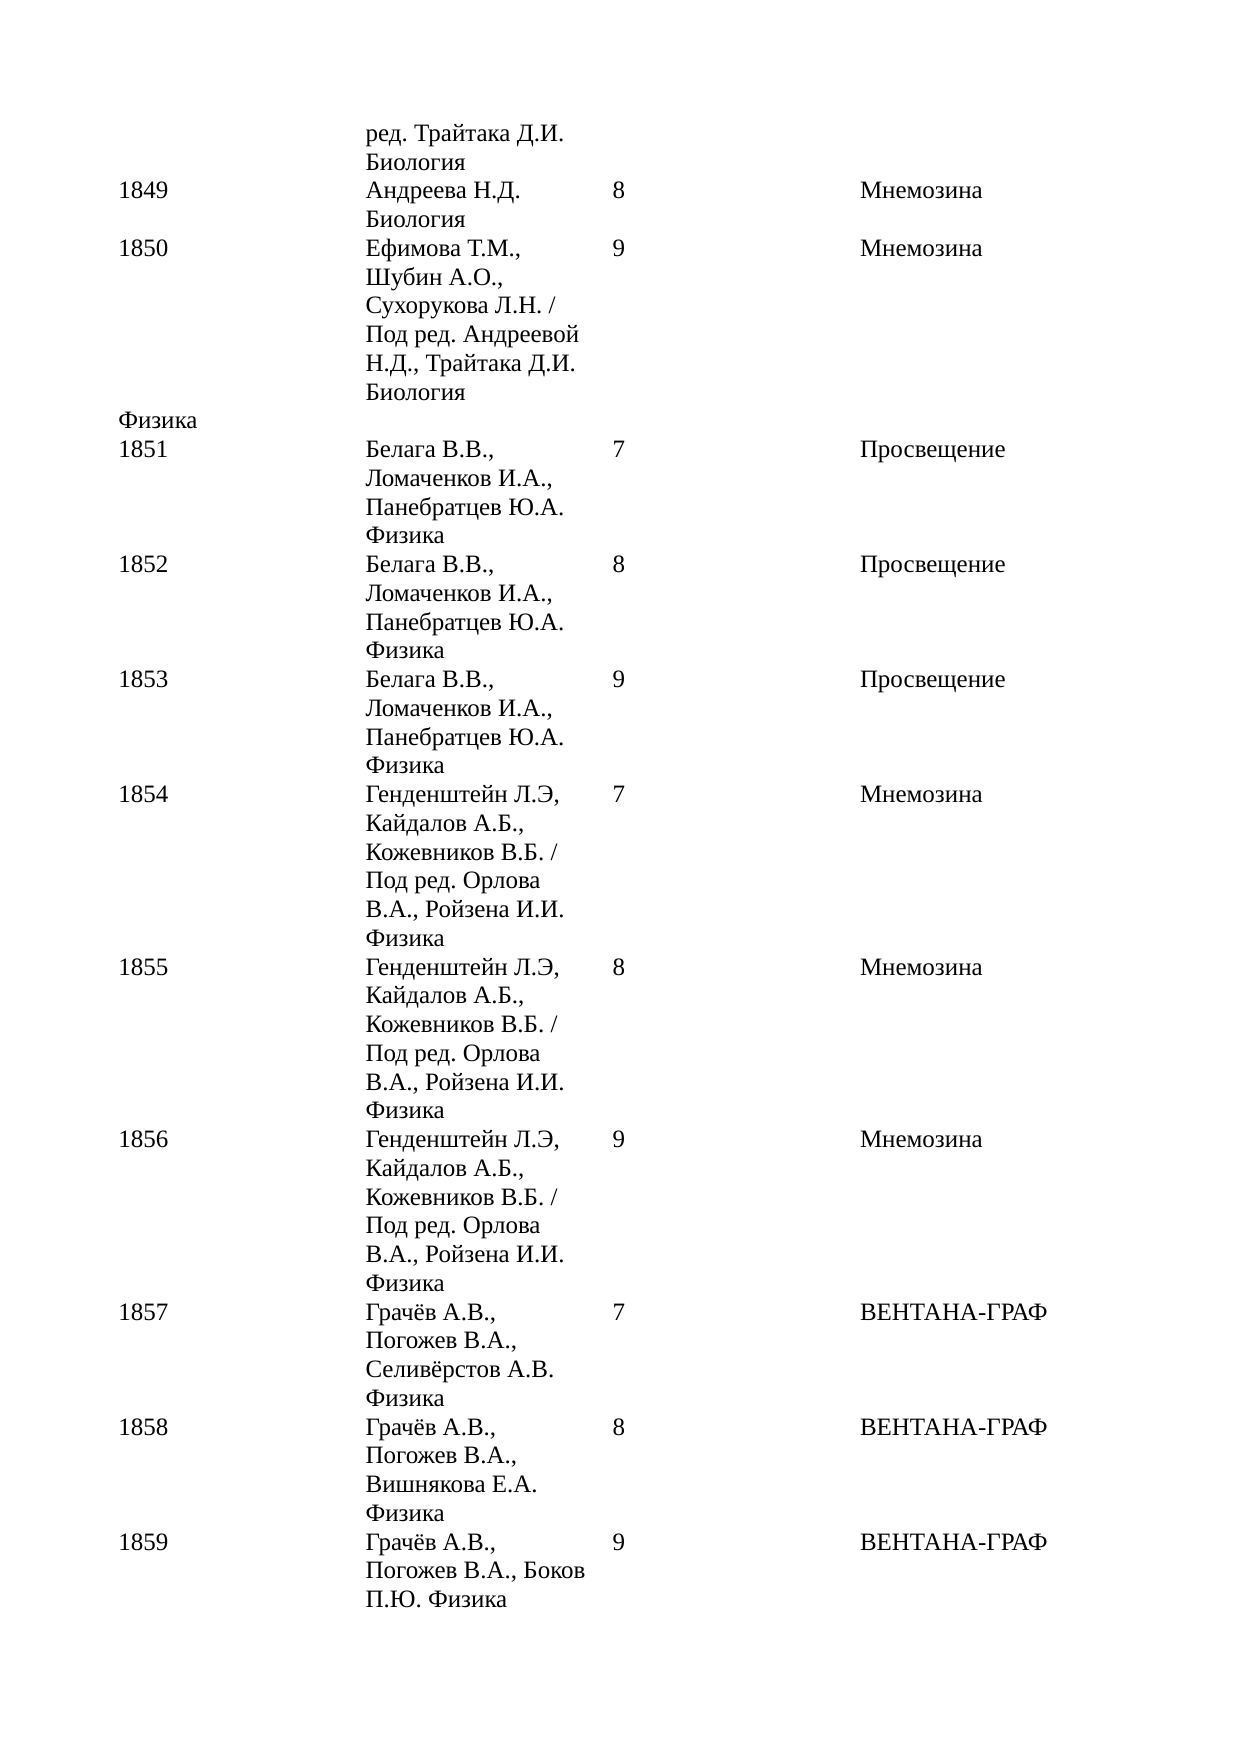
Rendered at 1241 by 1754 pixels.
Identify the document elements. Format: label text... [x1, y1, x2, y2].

table_cell 8 [601, 176, 848, 233]
table_cell 7 [601, 779, 848, 952]
table_cell ВЕНТАНА-ГРАФ [849, 1297, 1096, 1412]
table_cell [107, 118, 354, 176]
table_header 1851 [107, 434, 354, 549]
table_cell 1856 [107, 1124, 354, 1297]
table_cell Грачёв А.В., Погожев В.А., Селивёрстов А.В. Физика [354, 1297, 601, 1412]
table_cell 1859 [107, 1527, 354, 1613]
table_cell Генденштейн Л.Э, Кайдалов А.Б., Кожевников В.Б. / Под ред. Орлова В.А., Ройзена И.И. Физика [354, 779, 601, 952]
table_cell 9 [601, 664, 848, 779]
table_cell 1853 [107, 664, 354, 779]
table_cell Белага В.В., Ломаченков И.А., Панебратцев Ю.А. Физика [354, 664, 601, 779]
table_cell Андреева Н.Д. Биология [354, 176, 601, 233]
table_cell 9 [601, 1124, 848, 1297]
table_cell Генденштейн Л.Э, Кайдалов А.Б., Кожевников В.Б. / Под ред. Орлова В.А., Ройзена И.И. Физика [354, 952, 601, 1124]
table_cell Мнемозина [849, 779, 1096, 952]
table_cell Генденштейн Л.Э, Кайдалов А.Б., Кожевников В.Б. / Под ред. Орлова В.А., Ройзена И.И. Физика [354, 1124, 601, 1297]
table_cell Мнемозина [849, 233, 1096, 406]
table_cell 1854 [107, 779, 354, 952]
table_cell 8 [601, 549, 848, 664]
table_cell Мнемозина [849, 176, 1096, 233]
table_cell 1849 [107, 176, 354, 233]
table_cell ВЕНТАНА-ГРАФ [849, 1412, 1096, 1527]
table_cell Ефимова Т.М., Шубин А.О., Сухорукова Л.Н. / Под ред. Андреевой Н.Д., Трайтака Д.И. Биология [354, 233, 601, 406]
table_cell 1858 [107, 1412, 354, 1527]
table_cell 1857 [107, 1297, 354, 1412]
table_cell Грачёв А.В., Погожев В.А., Вишнякова Е.А. Физика [354, 1412, 601, 1527]
table_cell 1850 [107, 233, 354, 406]
table_cell ВЕНТАНА-ГРАФ [849, 1527, 1096, 1613]
table_cell 8 [601, 952, 848, 1124]
table_cell 9 [601, 1527, 848, 1613]
table_cell ред. Трайтака Д.И. Биология [354, 118, 601, 176]
table_cell 1852 [107, 549, 354, 664]
table_cell 7 [601, 1297, 848, 1412]
table_cell Просвещение [849, 549, 1096, 664]
table_cell 1855 [107, 952, 354, 1124]
table_cell Грачёв А.В., Погожев В.А., Боков П.Ю. Физика [354, 1527, 601, 1613]
table_header 7 [601, 434, 848, 549]
table_cell Мнемозина [849, 952, 1096, 1124]
table_cell [601, 118, 848, 176]
table_header Просвещение [849, 434, 1096, 549]
table_cell Мнемозина [849, 1124, 1096, 1297]
table_header Физика [107, 406, 1096, 434]
table_cell Белага В.В., Ломаченков И.А., Панебратцев Ю.А. Физика [354, 549, 601, 664]
table_cell 8 [601, 1412, 848, 1527]
table_cell 9 [601, 233, 848, 406]
table_header Белага В.В., Ломаченков И.А., Панебратцев Ю.А. Физика [354, 434, 601, 549]
table_cell [849, 118, 1096, 176]
table_cell Просвещение [849, 664, 1096, 779]
